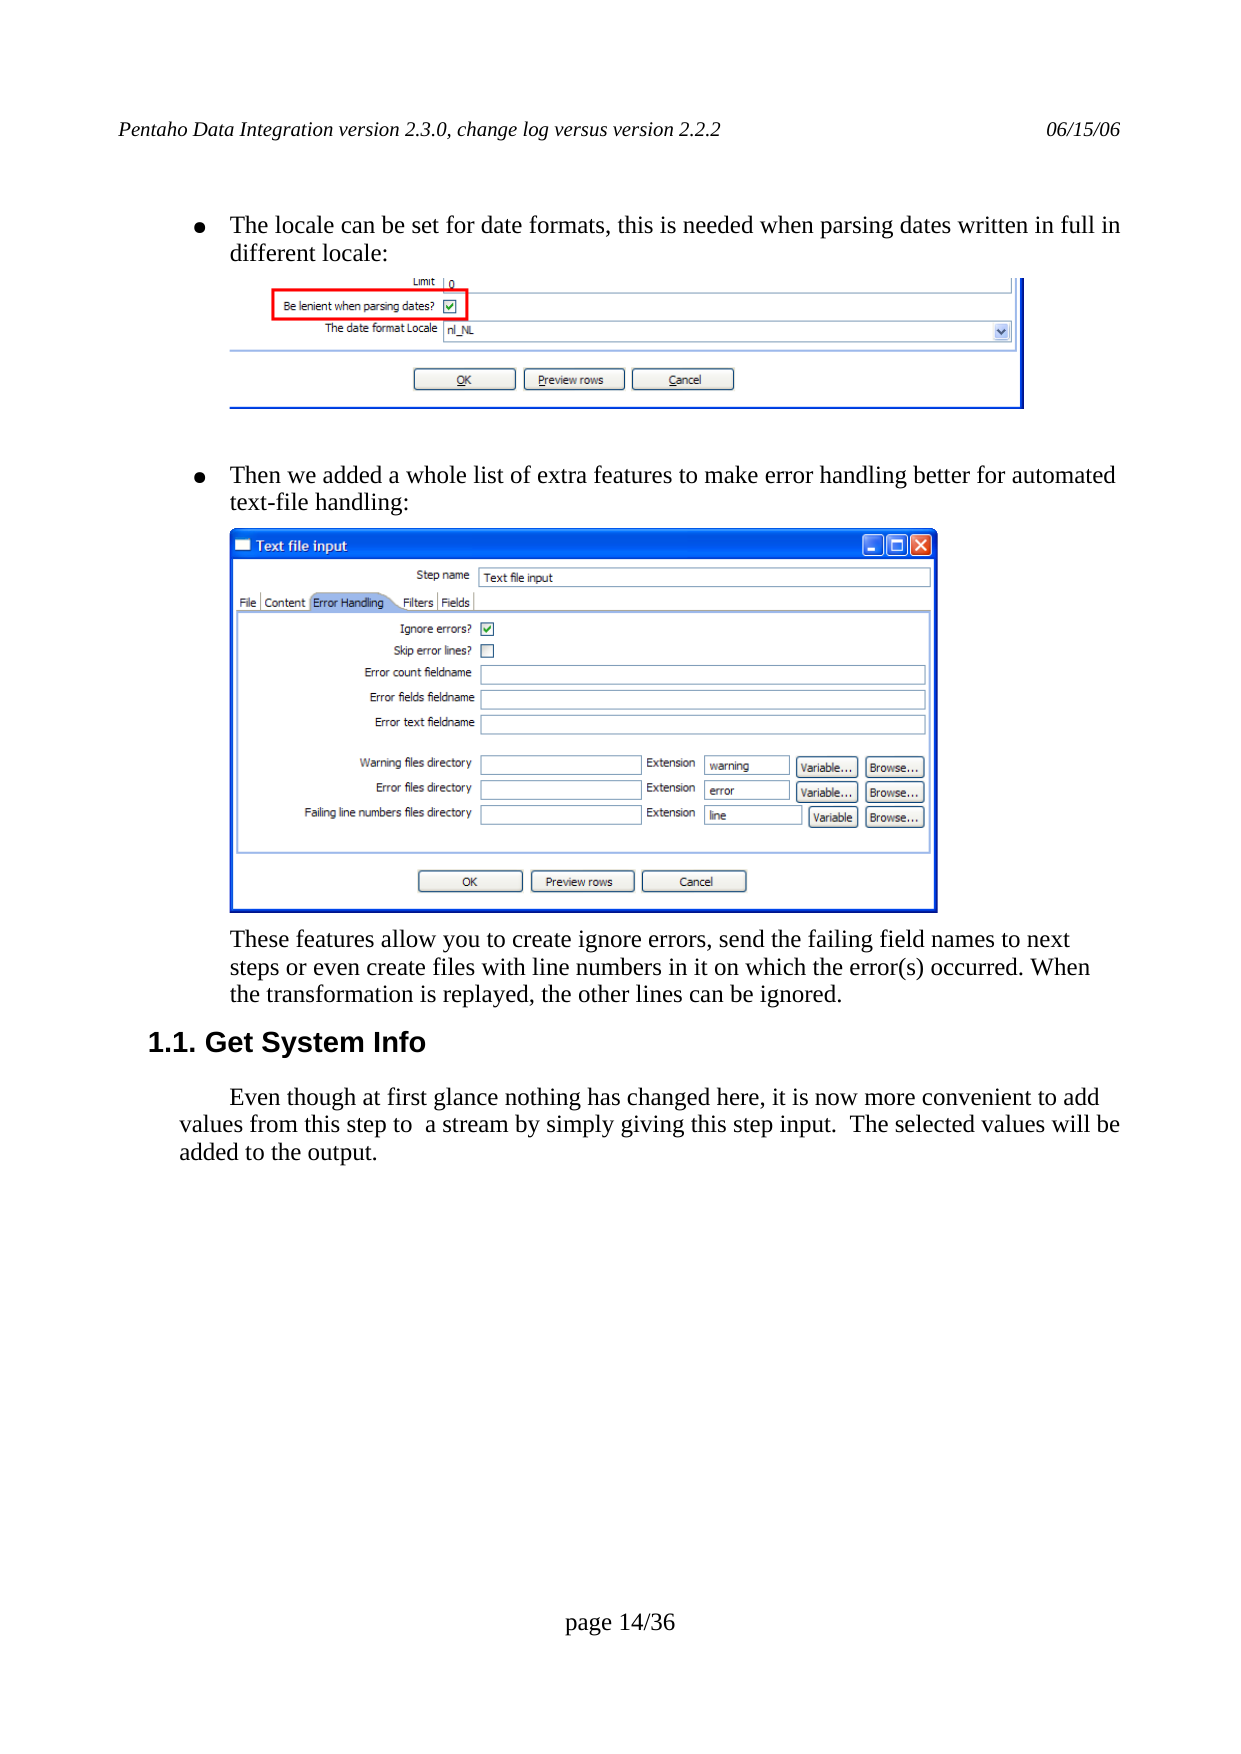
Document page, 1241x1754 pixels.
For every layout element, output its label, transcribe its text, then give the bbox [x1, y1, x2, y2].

picture [229, 528, 938, 913]
text Even though at first glance nothing has changed here, it is now more convenient to add values from this step to a stream by simply giving this step input. The selected values will be added to the output. [179, 1083, 1122, 1166]
list The locale can be set for date formats, this is needed when parsing dates written in full in different locale: [192, 211, 1122, 266]
subtitle Get System Info [148, 1026, 1122, 1059]
list These features allow you to create ignore errors, send the failing field names to next steps or even create files with line numbers in it on which the error(s) occurred. When the transformation is replayed, the other lines can be ignored. [192, 925, 1122, 1008]
list Then we added a whole list of extra features to make error handling better for automated text-file handling: [192, 461, 1122, 516]
